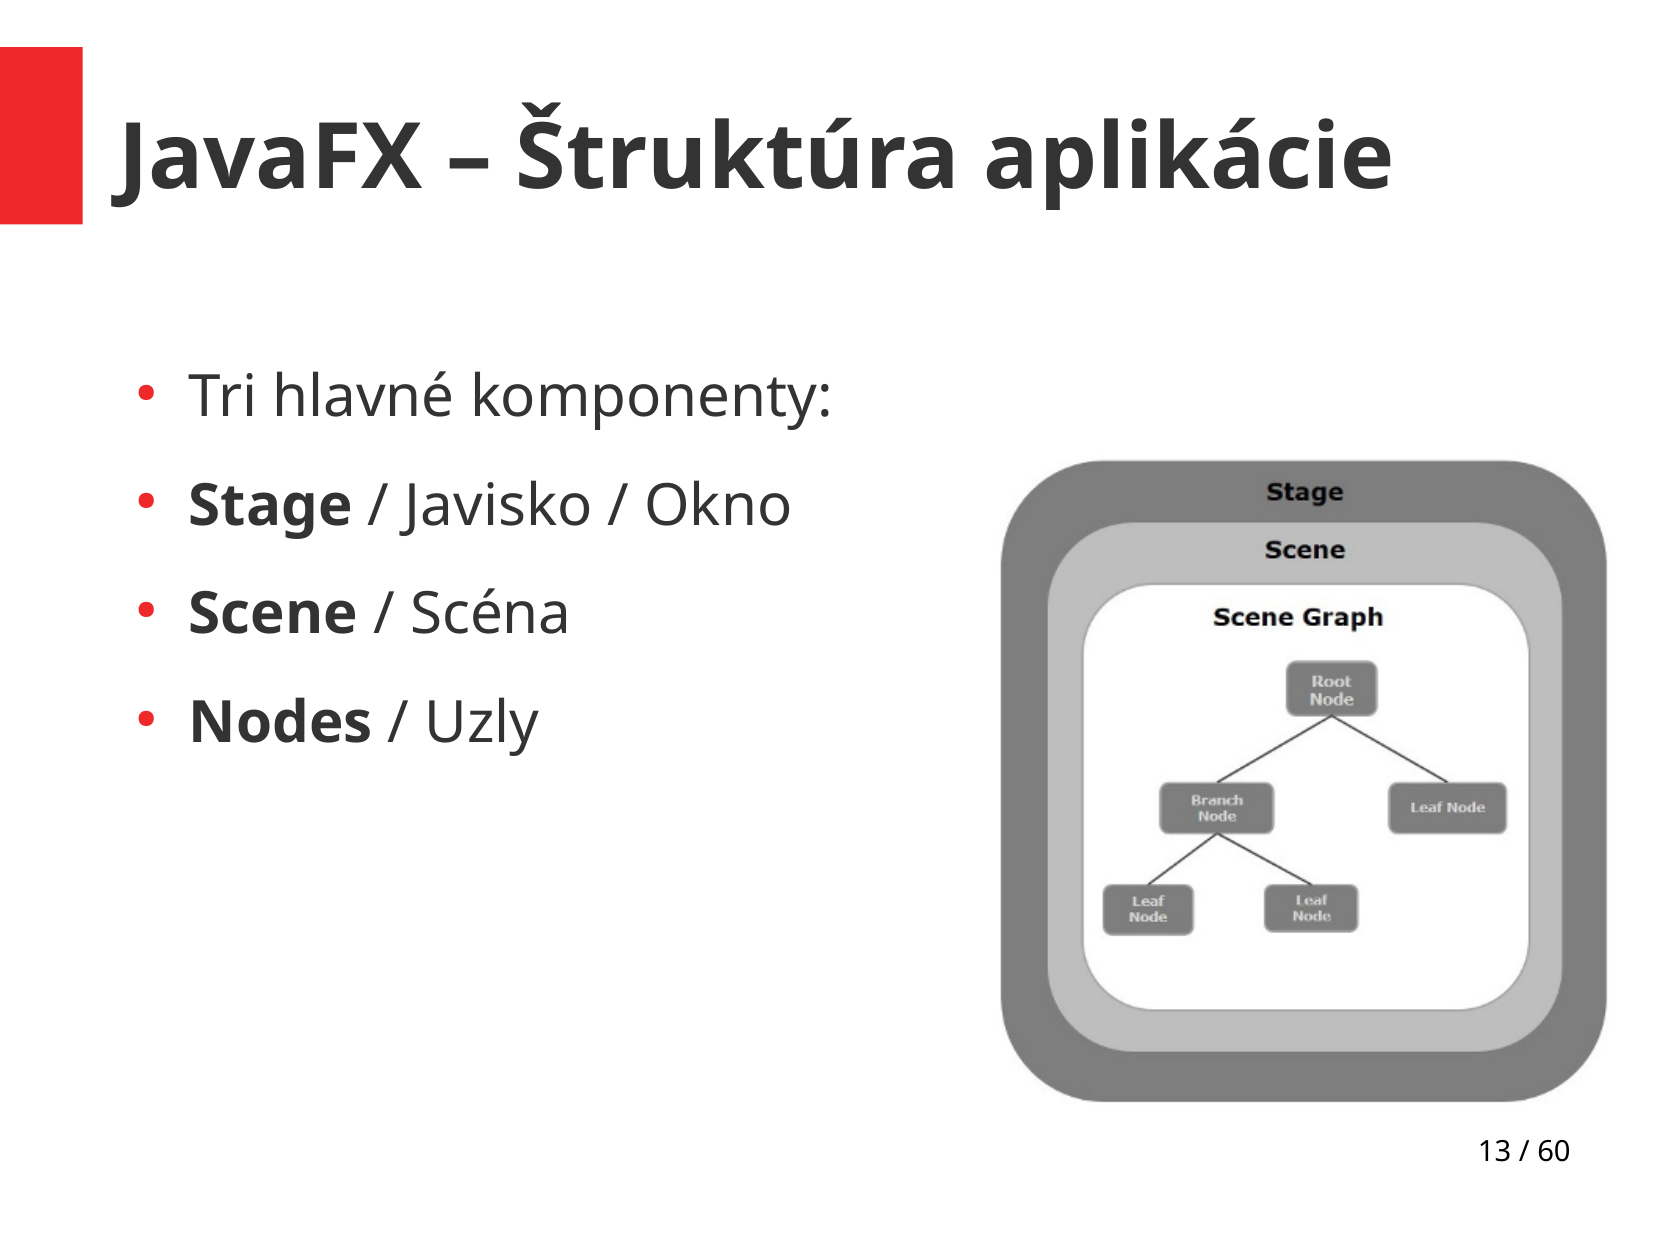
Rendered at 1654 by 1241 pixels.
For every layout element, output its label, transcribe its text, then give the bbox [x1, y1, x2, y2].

title JavaFX – Štruktúra aplikácie [118, 45, 1571, 260]
picture [998, 449, 1615, 1110]
list Tri hlavné komponenty: Stage / Javisko / Okno Scene / Scéna Nodes / Uzly [118, 354, 1536, 1074]
